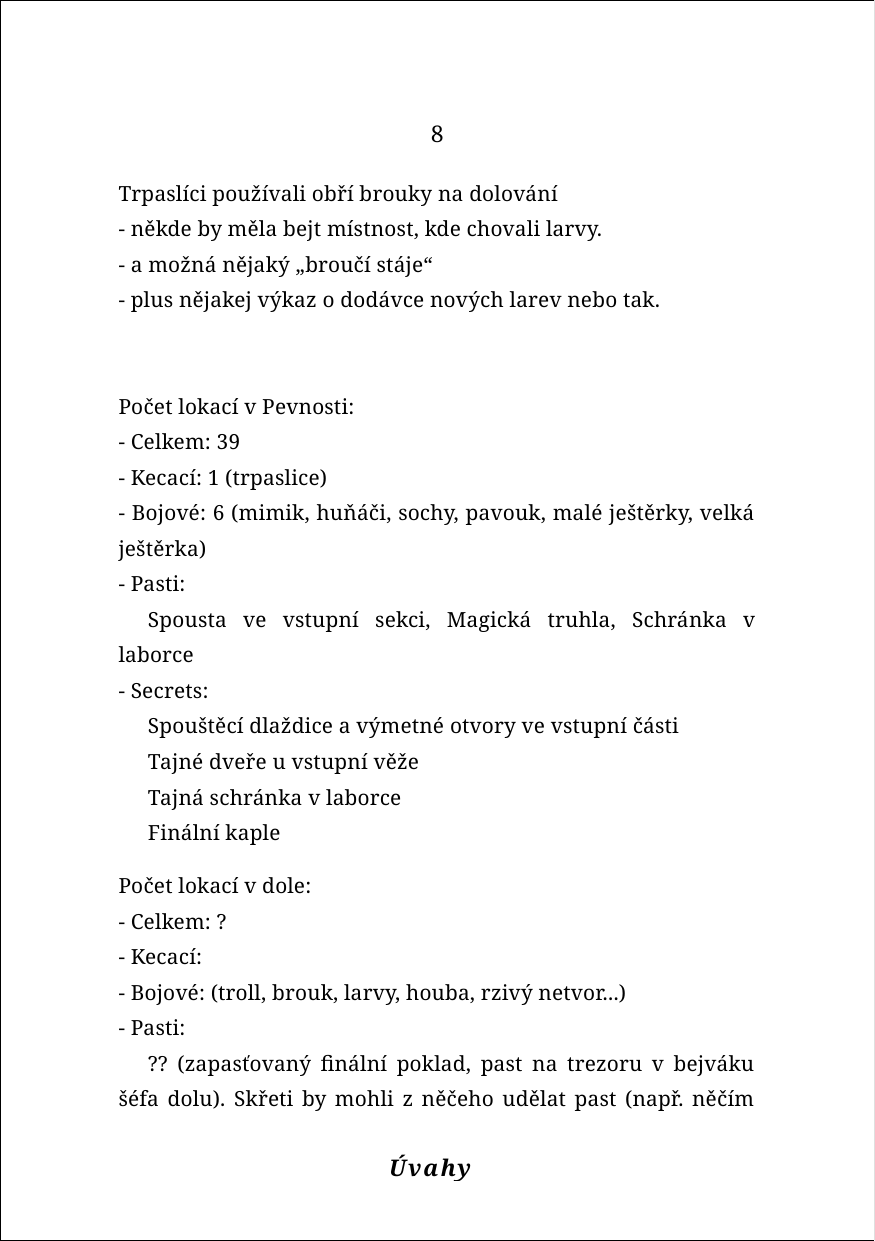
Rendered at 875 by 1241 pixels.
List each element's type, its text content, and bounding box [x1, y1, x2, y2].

text Počet lokací v dole: - Celkem: ? - Kecací: - Bojové: (troll, brouk, larvy, houba, rzivý netvor...) - Pasti: ?? (zapasťovaný finální poklad, past na trezoru v bejváku šéfa dolu). Skřeti by mohli z něčeho udělat past (např. něčím [118, 871, 756, 1113]
text Trpaslíci používali obří brouky na dolování - někde by měla bejt místnost, kde chovali larvy. - a možná nějaký „broučí stáje“ - plus nějakej výkaz o dodávce nových larev nebo tak. [118, 179, 756, 314]
text Počet lokací v Pevnosti: - Celkem: 39 - Kecací: 1 (trpaslice) - Bojové: 6 (mimik, huňáči, sochy, pavouk, malé ještěrky, velká ještěrka) - Pasti: Spousta ve vstupní sekci, Magická truhla, Schránka v laborce - Secrets: Spouštěcí dlaždice a výmetné otvory ve vstupní části Tajné dveře u vstupní věže Tajná schránka v laborce Finální kaple [118, 392, 756, 847]
